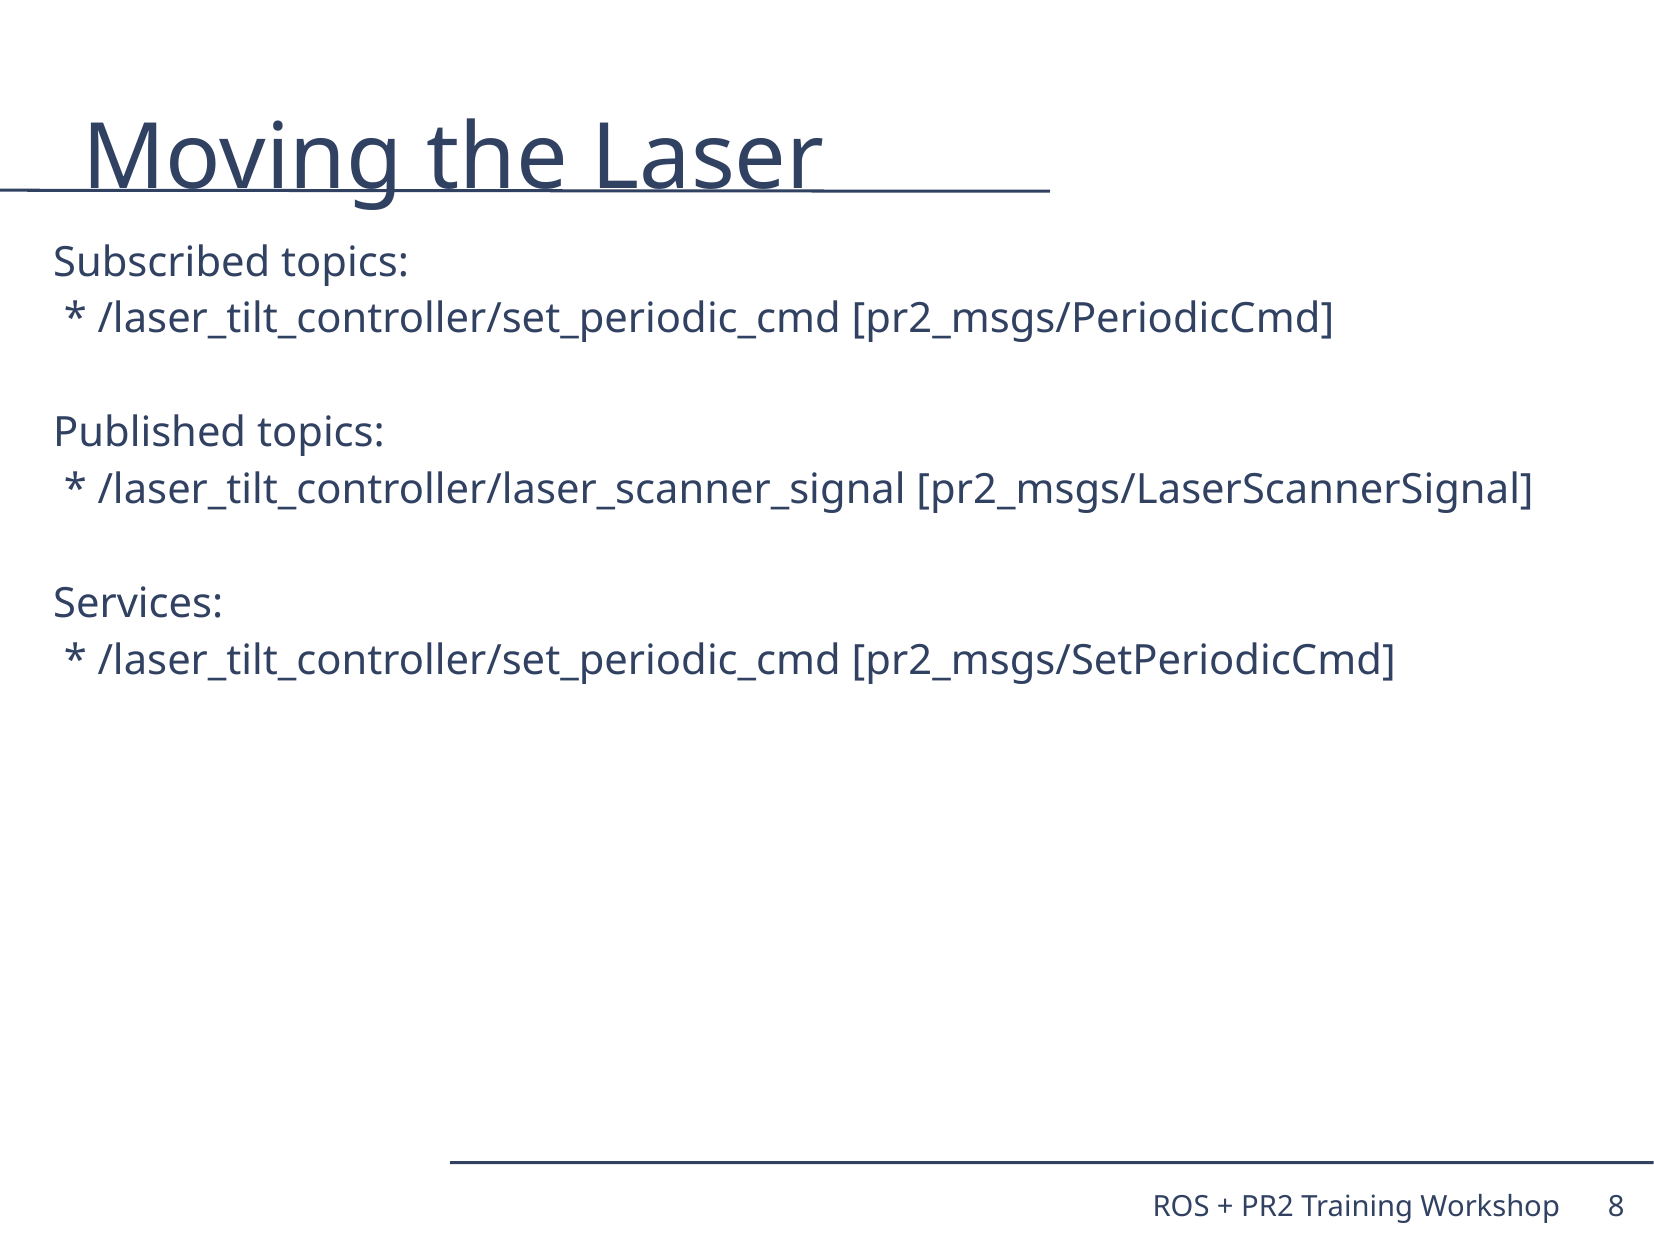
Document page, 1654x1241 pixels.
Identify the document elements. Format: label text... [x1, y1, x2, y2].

title Moving the Laser [82, 49, 1571, 223]
text_box Subscribed topics: * /laser_tilt_controller/set_periodic_cmd [pr2_msgs/PeriodicCmd] Published topics: * /laser_tilt_controller/laser_scanner_signal [pr2_msgs/LaserScannerSignal] Services: * /laser_tilt_controller/set_periodic_cmd [pr2_msgs/SetPeriodicCmd] [38, 223, 1651, 821]
